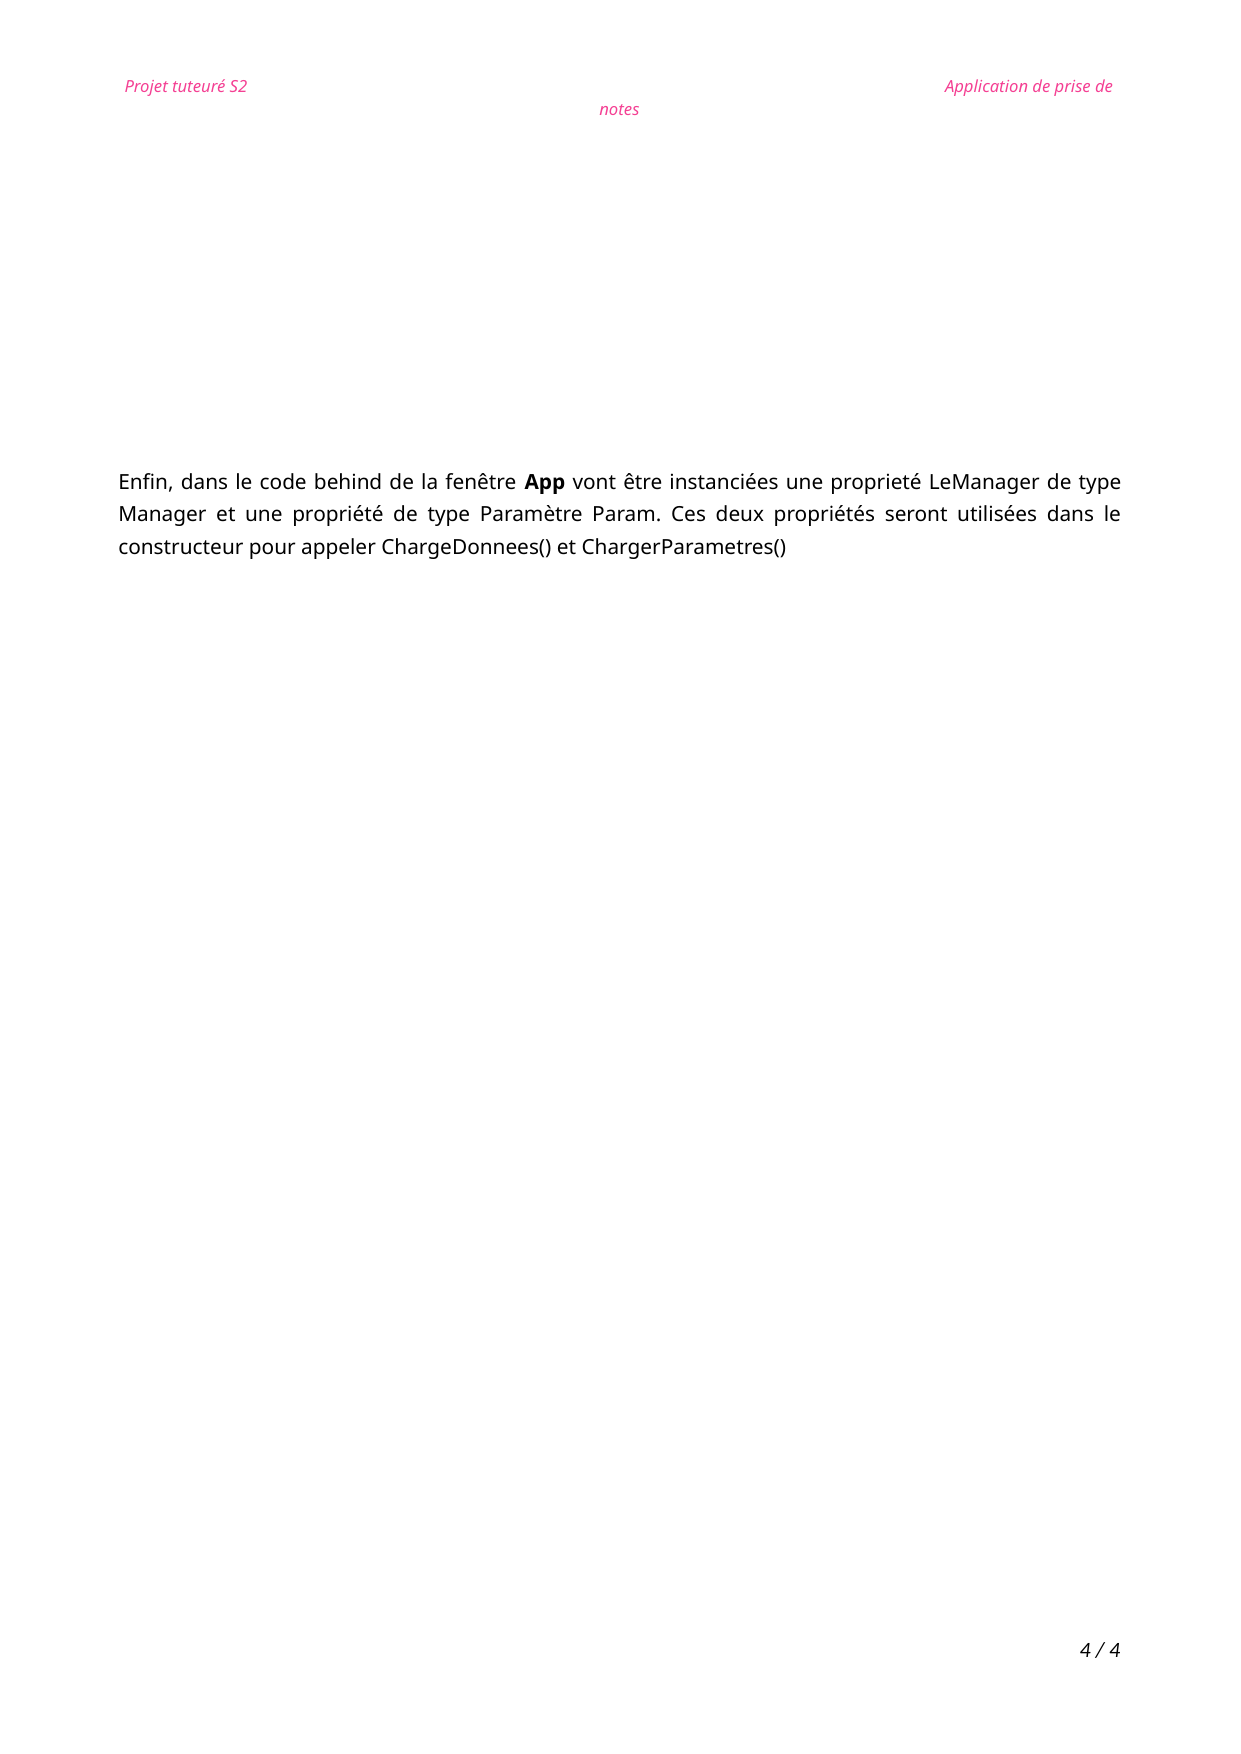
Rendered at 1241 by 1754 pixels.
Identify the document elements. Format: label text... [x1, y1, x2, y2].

text Enfin, dans le code behind de la fenêtre App vont être instanciées une proprieté LeManager de type Manager et une propriété de type Paramètre Param. Ces deux propriétés seront utilisées dans le constructeur pour appeler ChargeDonnees() et ChargerParametres() [118, 467, 1122, 561]
